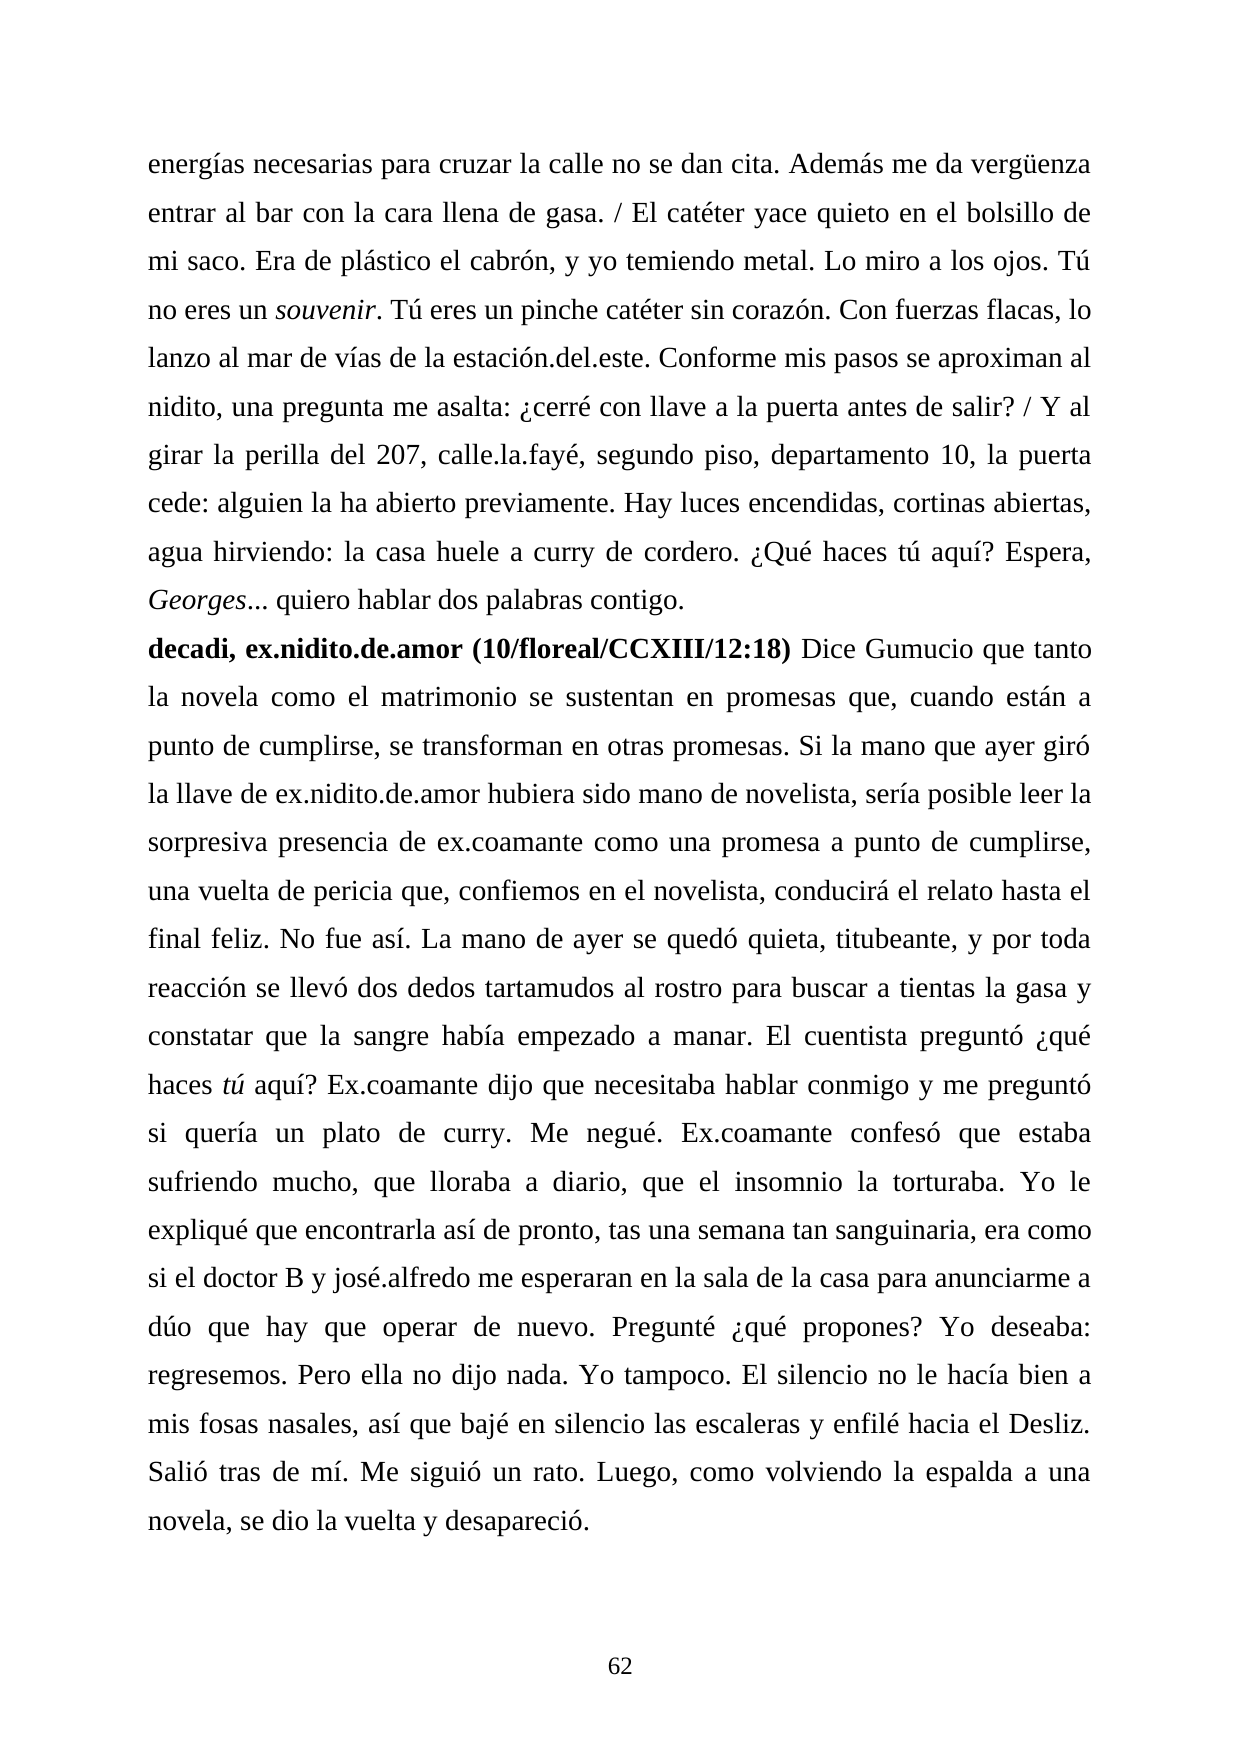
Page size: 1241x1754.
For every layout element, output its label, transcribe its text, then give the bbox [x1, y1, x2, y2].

text decadi, ex.nidito.de.amor (10/floreal/CCXIII/12:18) Dice Gumucio que tanto la novela como el matrimonio se sustentan en promesas que, cuando están a punto de cumplirse, se transforman en otras promesas. Si la mano que ayer giró la llave de ex.nidito.de.amor hubiera sido mano de novelista, sería posible leer la sorpresiva presencia de ex.coamante como una promesa a punto de cumplirse, una vuelta de pericia que, confiemos en el novelista, conducirá el relato hasta el final feliz. No fue así. La mano de ayer se quedó quieta, titubeante, y por toda reacción se llevó dos dedos tartamudos al rostro para buscar a tientas la gasa y constatar que la sangre había empezado a manar. El cuentista preguntó ¿qué haces tú aquí? Ex.coamante dijo que necesitaba hablar conmigo y me preguntó si quería un plato de curry. Me negué. Ex.coamante confesó que estaba sufriendo mucho, que lloraba a diario, que el insomnio la torturaba. Yo le expliqué que encontrarla así de pronto, tas una semana tan sanguinaria, era como si el doctor B y josé.alfredo me esperaran en la sala de la casa para anunciarme a dúo que hay que operar de nuevo. Pregunté ¿qué propones? Yo deseaba: regresemos. Pero ella no dijo nada. Yo tampoco. El silencio no le hacía bien a mis fosas nasales, así que bajé en silencio las escaleras y enfilé hacia el Desliz. Salió tras de mí. Me siguió un rato. Luego, como volviendo la espalda a una novela, se dio la vuelta y desapareció. [148, 632, 1092, 1536]
text energías necesarias para cruzar la calle no se dan cita. Además me da vergüenza entrar al bar con la cara llena de gasa. / El catéter yace quieto en el bolsillo de mi saco. Era de plástico el cabrón, y yo temiendo metal. Lo miro a los ojos. Tú no eres un souvenir. Tú eres un pinche catéter sin corazón. Con fuerzas flacas, lo lanzo al mar de vías de la estación.del.este. Conforme mis pasos se aproximan al nidito, una pregunta me asalta: ¿cerré con llave a la puerta antes de salir? / Y al girar la perilla del 207, calle.la.fayé, segundo piso, departamento 10, la puerta cede: alguien la ha abierto previamente. Hay luces encendidas, cortinas abiertas, agua hirviendo: la casa huele a curry de cordero. ¿Qué haces tú aquí? Espera, Georges... quiero hablar dos palabras contigo. [148, 148, 1092, 616]
